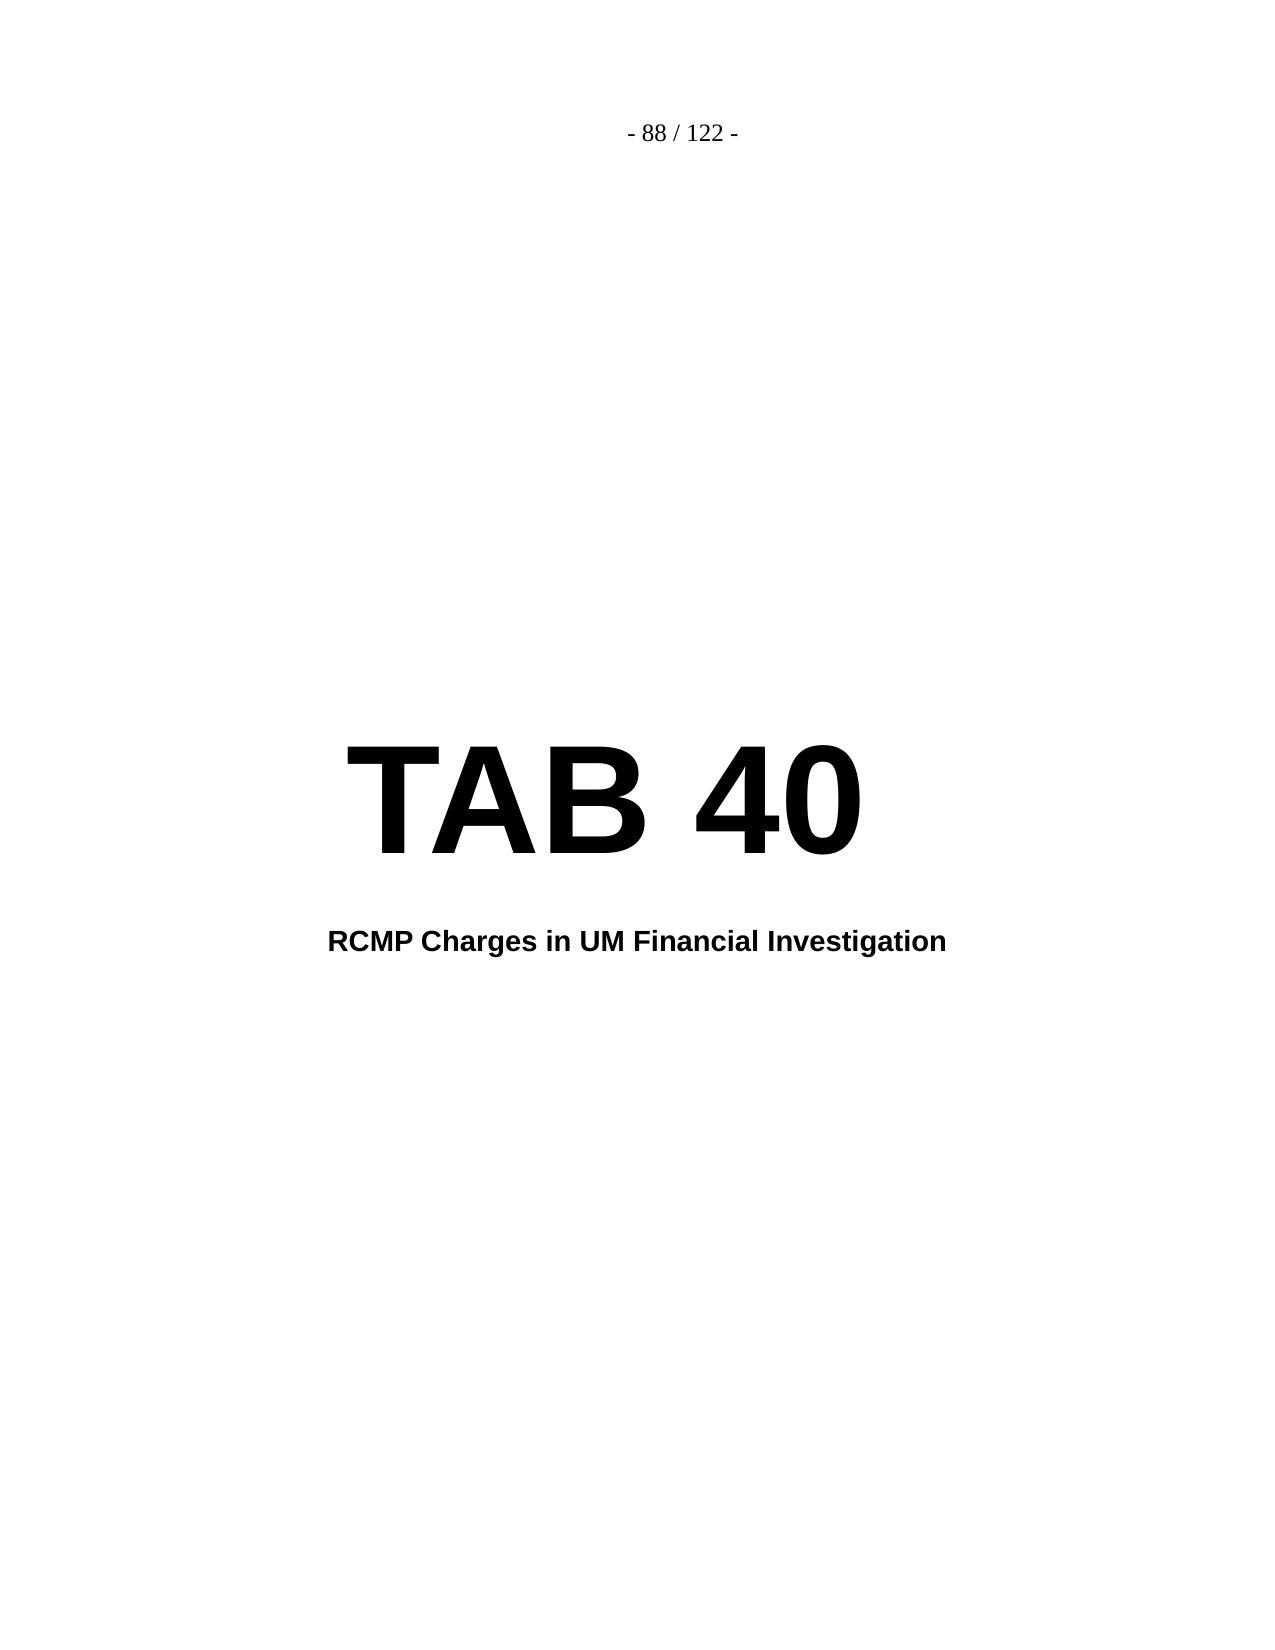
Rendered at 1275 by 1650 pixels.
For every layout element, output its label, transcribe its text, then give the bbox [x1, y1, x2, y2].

subtitle RCMP Charges in UM Financial Investigation [118, 924, 1157, 957]
